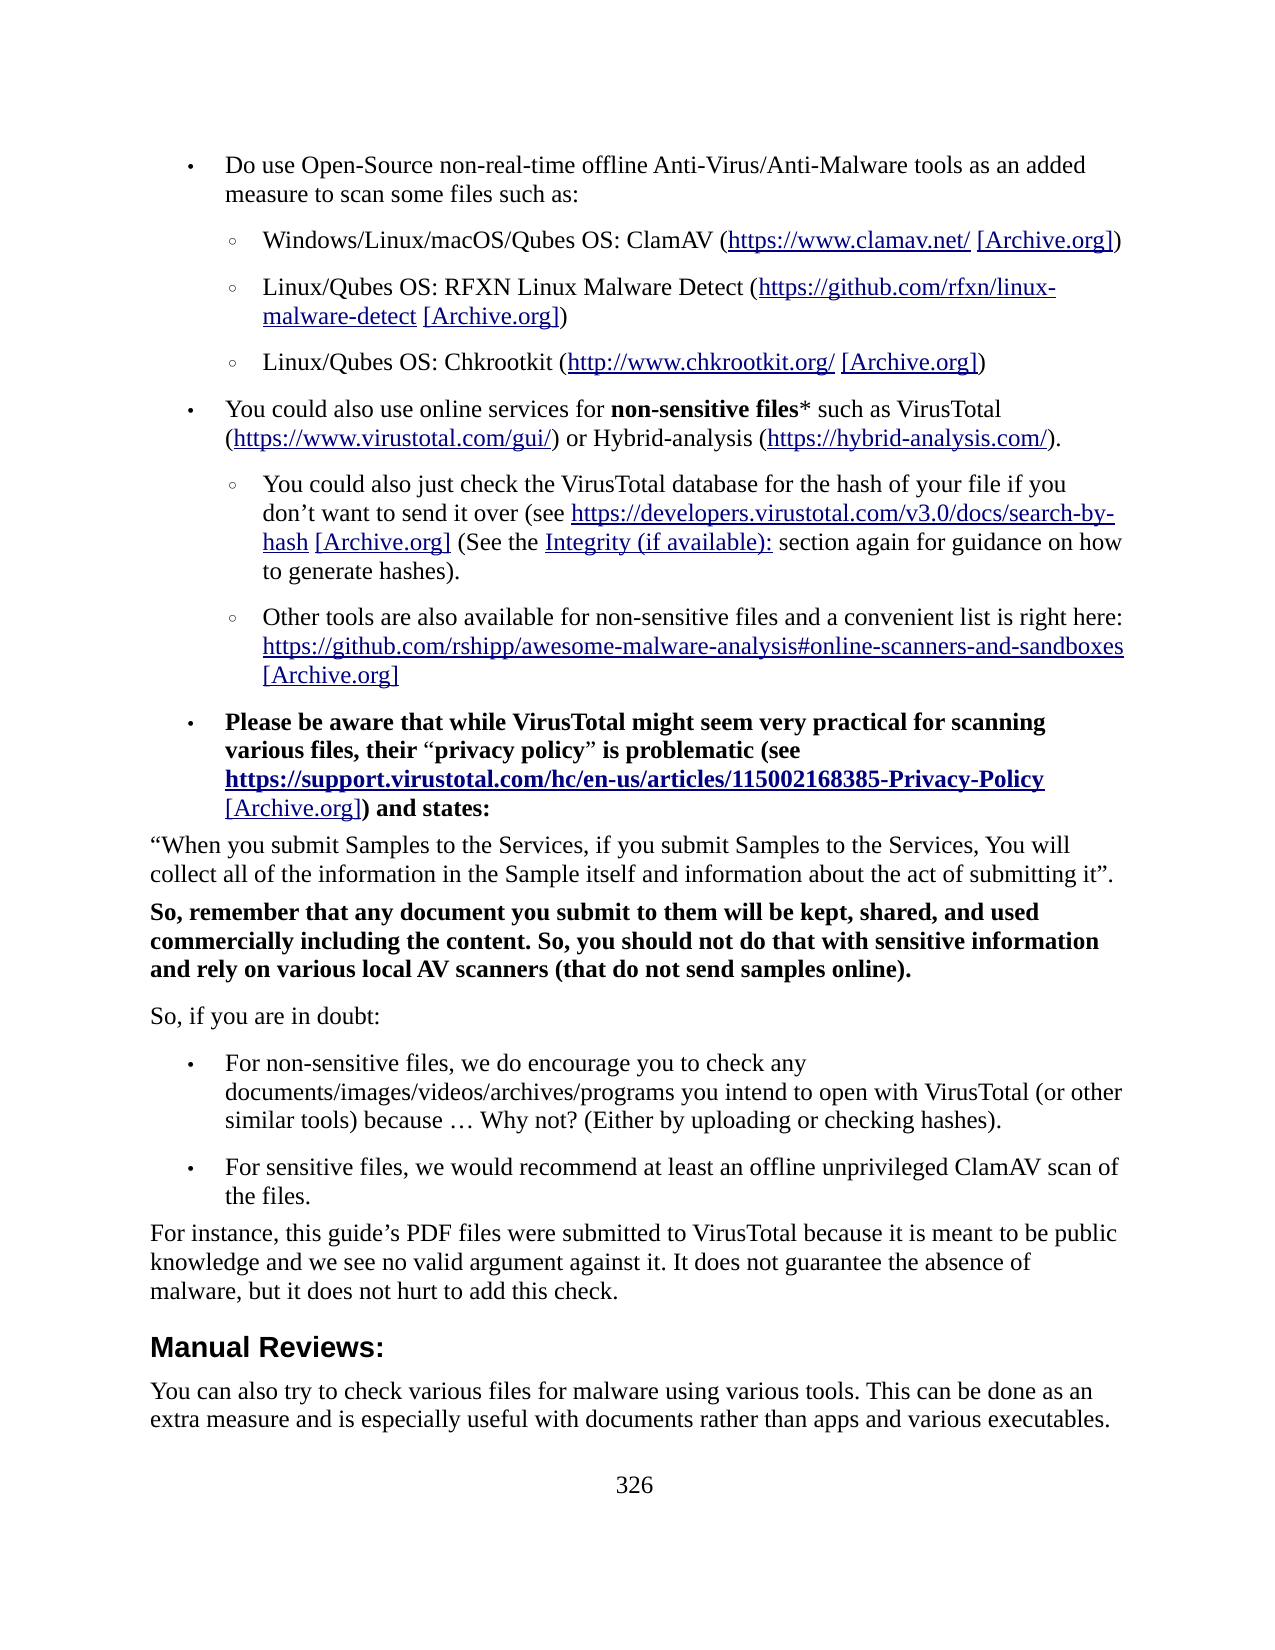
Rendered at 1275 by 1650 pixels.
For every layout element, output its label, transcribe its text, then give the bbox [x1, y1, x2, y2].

list Other tools are also available for non-sensitive files and a convenient list is right here: https://github.com/rshipp/awesome-malware-analysis#online-scanners-and-sandboxes [Archive.org] [225, 602, 1125, 689]
list Do use Open-Source non-real-time offline Anti-Virus/Anti-Malware tools as an added measure to scan some files such as: [187, 150, 1125, 207]
text You can also try to check various files for malware using various tools. This can be done as an extra measure and is especially useful with documents rather than apps and various executables. [150, 1376, 1125, 1433]
list You could also use online services for non-sensitive files* such as VirusTotal (https://www.virustotal.com/gui/) or Hybrid-analysis (https://hybrid-analysis.com/). [187, 394, 1125, 452]
text So, if you are in doubt: [150, 1001, 1125, 1030]
list Please be aware that while VirusTotal might seem very practical for scanning various files, their “privacy policy” is problematic (see https://support.virustotal.com/hc/en-us/articles/115002168385-Privacy-Policy [Archive.org]) and states: [187, 707, 1125, 822]
text So, remember that any document you submit to them will be kept, shared, and used commercially including the content. So, you should not do that with sensitive information and rely on various local AV scanners (that do not send samples online). [150, 897, 1125, 983]
list For sensitive files, we would recommend at least an offline unprivileged ClamAV scan of the files. [187, 1152, 1125, 1209]
text For instance, this guide’s PDF files were submitted to VirusTotal because it is meant to be public knowledge and we see no valid argument against it. It does not guarantee the absence of malware, but it does not hurt to add this check. [150, 1218, 1125, 1305]
list For non-sensitive files, we do encourage you to check any documents/images/videos/archives/programs you intend to open with VirusTotal (or other similar tools) because … Why not? (Either by uploading or checking hashes). [187, 1048, 1125, 1134]
subtitle Manual Reviews: [150, 1330, 1125, 1363]
list You could also just check the VirusTotal database for the hash of your file if you don’t want to send it over (see https://developers.virustotal.com/v3.0/docs/search-by-hash [Archive.org] (See the Integrity (if available): section again for guidance on how to generate hashes). [225, 469, 1125, 584]
list Linux/Qubes OS: RFXN Linux Malware Detect (https://github.com/rfxn/linux-malware-detect [Archive.org]) [225, 272, 1125, 329]
text “When you submit Samples to the Services, if you submit Samples to the Services, You will collect all of the information in the Sample itself and information about the act of submitting it”. [150, 831, 1125, 888]
list Windows/Linux/macOS/Qubes OS: ClamAV (https://www.clamav.net/ [Archive.org]) [225, 225, 1125, 254]
list Linux/Qubes OS: Chkrootkit (http://www.chkrootkit.org/ [Archive.org]) [225, 347, 1125, 376]
